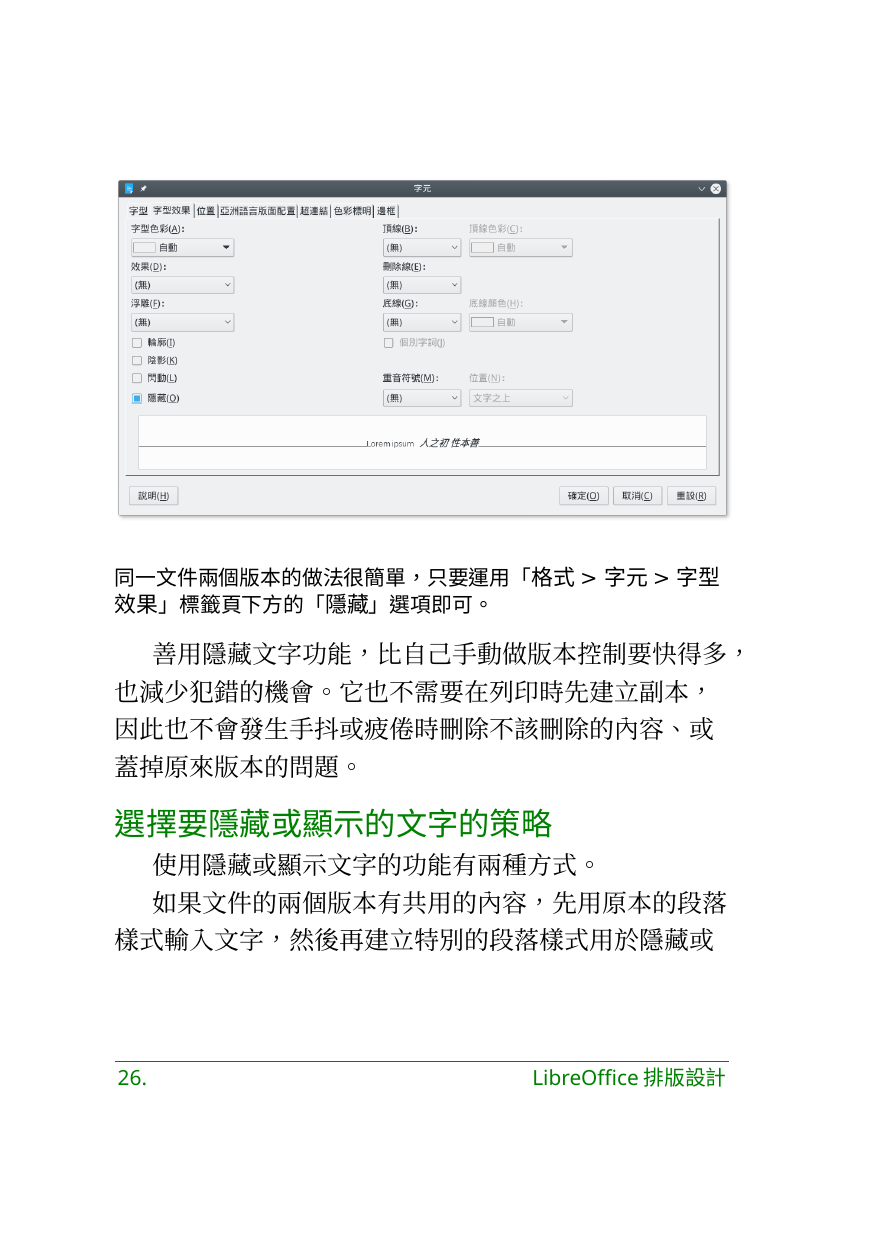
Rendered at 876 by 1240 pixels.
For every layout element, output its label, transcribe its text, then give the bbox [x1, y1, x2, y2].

subtitle 選擇要隱藏或顯示的文字的策略 [114, 799, 729, 844]
text 使用隱藏或顯示文字的功能有兩種方式。 [114, 844, 729, 882]
table_header [115, 146, 729, 177]
text 如果文件的兩個版本有共用的內容，先用原本的段落樣式輸入文字，然後再建立特別的段落樣式用於隱藏或 [114, 882, 729, 957]
table_header [115, 523, 729, 556]
text 善用隱藏文字功能，比自己手動做版本控制要快得多，也減少犯錯的機會。它也不需要在列印時先建立副本，因此也不會發生手抖或疲倦時刪除不該刪除的內容、或蓋掉原來版本的問題。 [114, 634, 729, 784]
picture [114, 177, 734, 523]
table_cell 同一文件兩個版本的做法很簡單，只要運用「格式 > 字元 > 字型效果」標籤頁下方的「隱藏」選項即可。 [115, 556, 729, 618]
